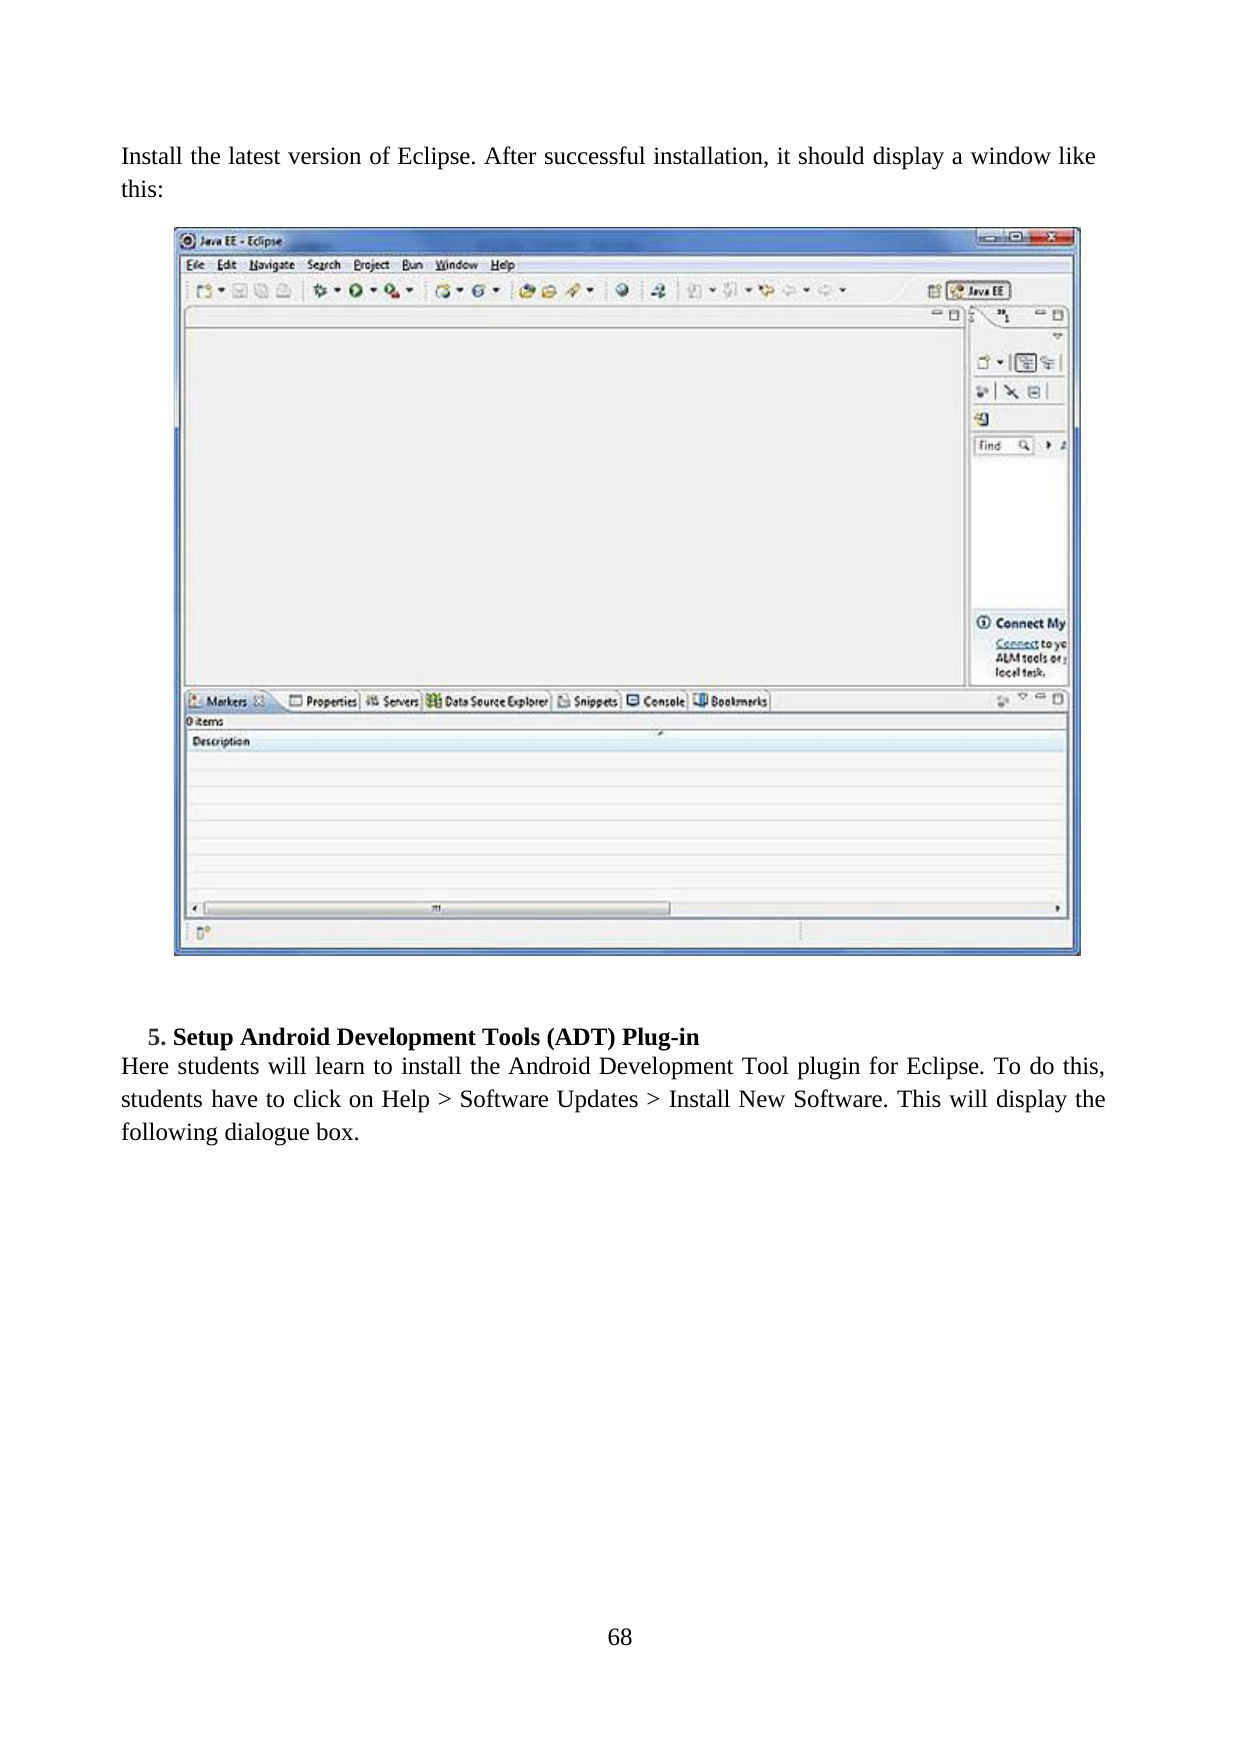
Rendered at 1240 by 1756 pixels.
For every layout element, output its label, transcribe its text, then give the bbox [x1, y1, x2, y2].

text Install the latest version of Eclipse. After successful installation, it should display a window like this: [121, 141, 1096, 202]
text Here students will learn to install the Android Development Tool plugin for Eclipse. To do this, students have to click on Help > Software Updates > Install New Software. This will display the following dialogue box. [121, 1051, 1106, 1145]
list Setup Android Development Tools (ADT) Plug-in [158, 1022, 1117, 1051]
